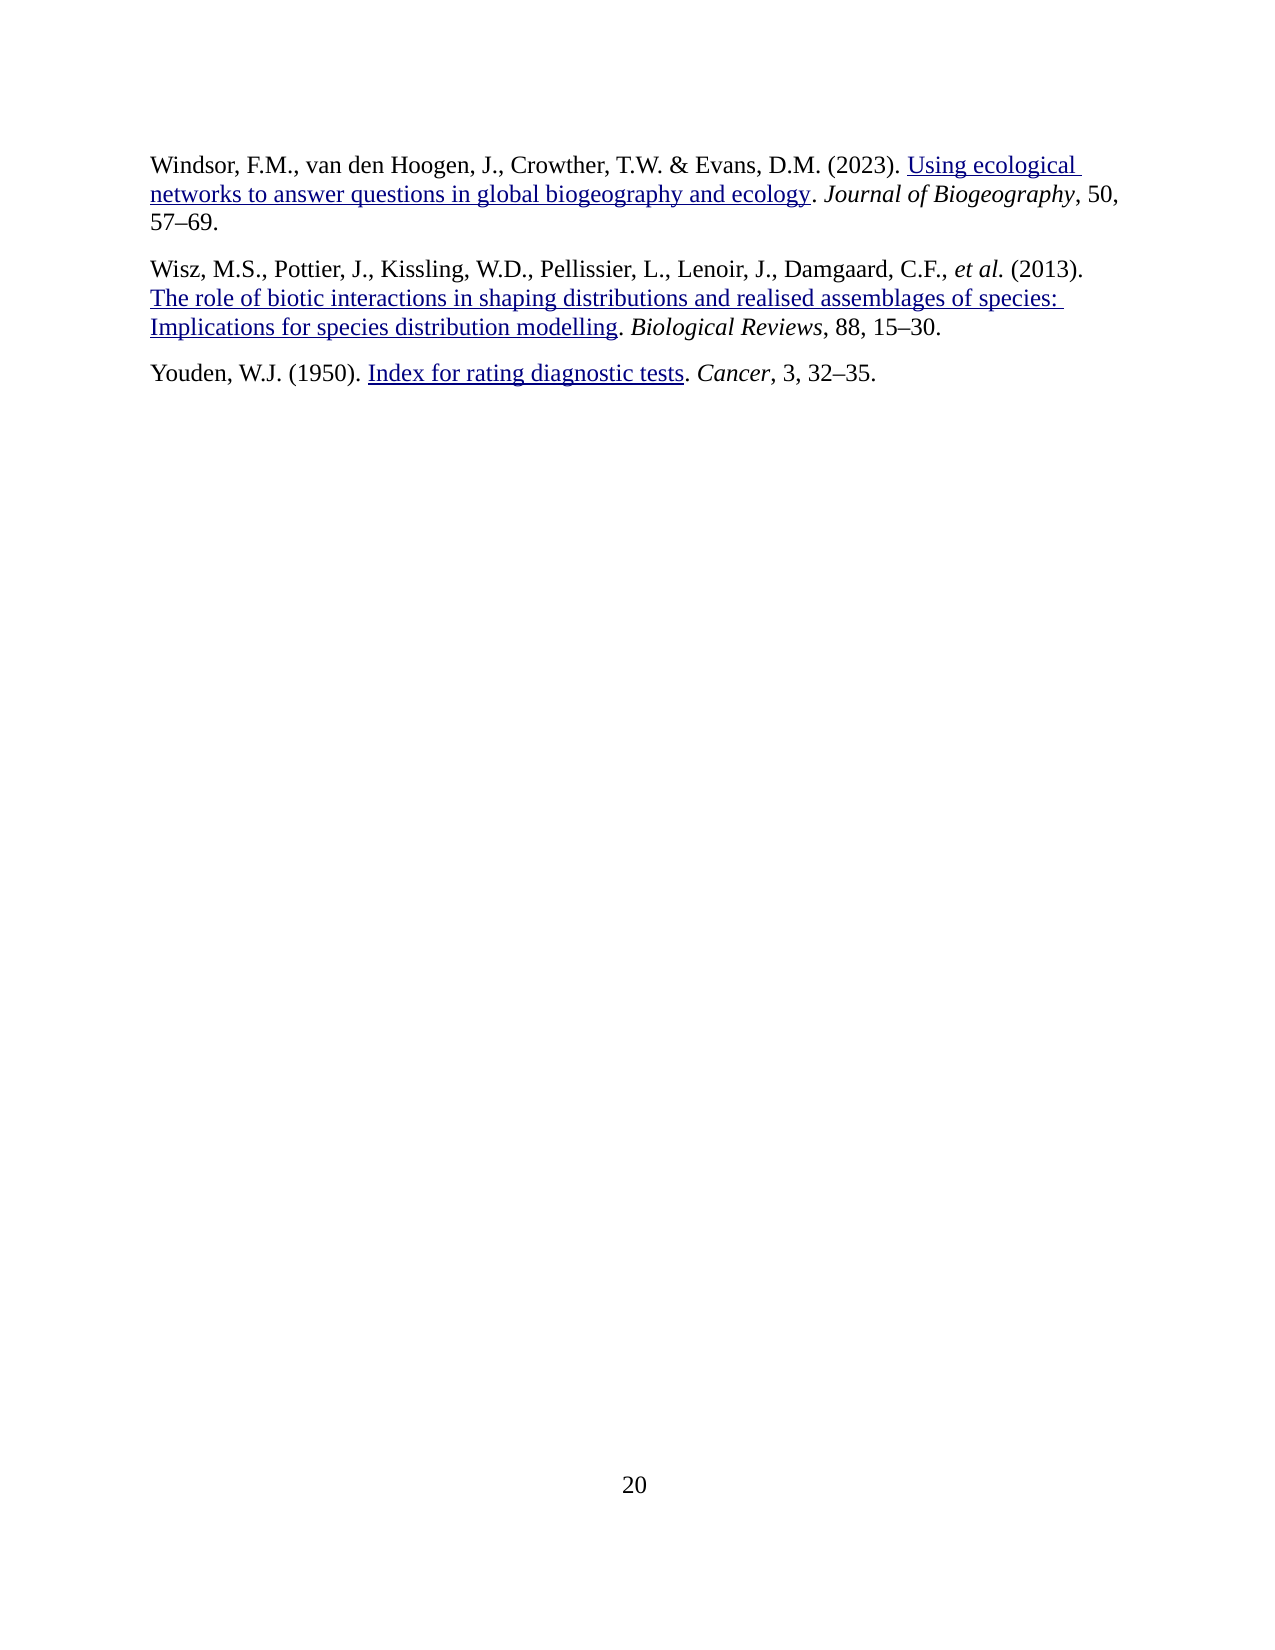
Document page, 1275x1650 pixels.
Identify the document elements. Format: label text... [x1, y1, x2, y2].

text Youden, W.J. (1950). Index for rating diagnostic tests. Cancer, 3, 32–35. [150, 358, 1125, 387]
text Windsor, F.M., van den Hoogen, J., Crowther, T.W. & Evans, D.M. (2023). Using ecological networks to answer questions in global biogeography and ecology. Journal of Biogeography, 50, 57–69. [150, 150, 1125, 236]
text Wisz, M.S., Pottier, J., Kissling, W.D., Pellissier, L., Lenoir, J., Damgaard, C.F., et al. (2013). The role of biotic interactions in shaping distributions and realised assemblages of species: Implications for species distribution modelling. Biological Reviews, 88, 15–30. [150, 254, 1125, 340]
